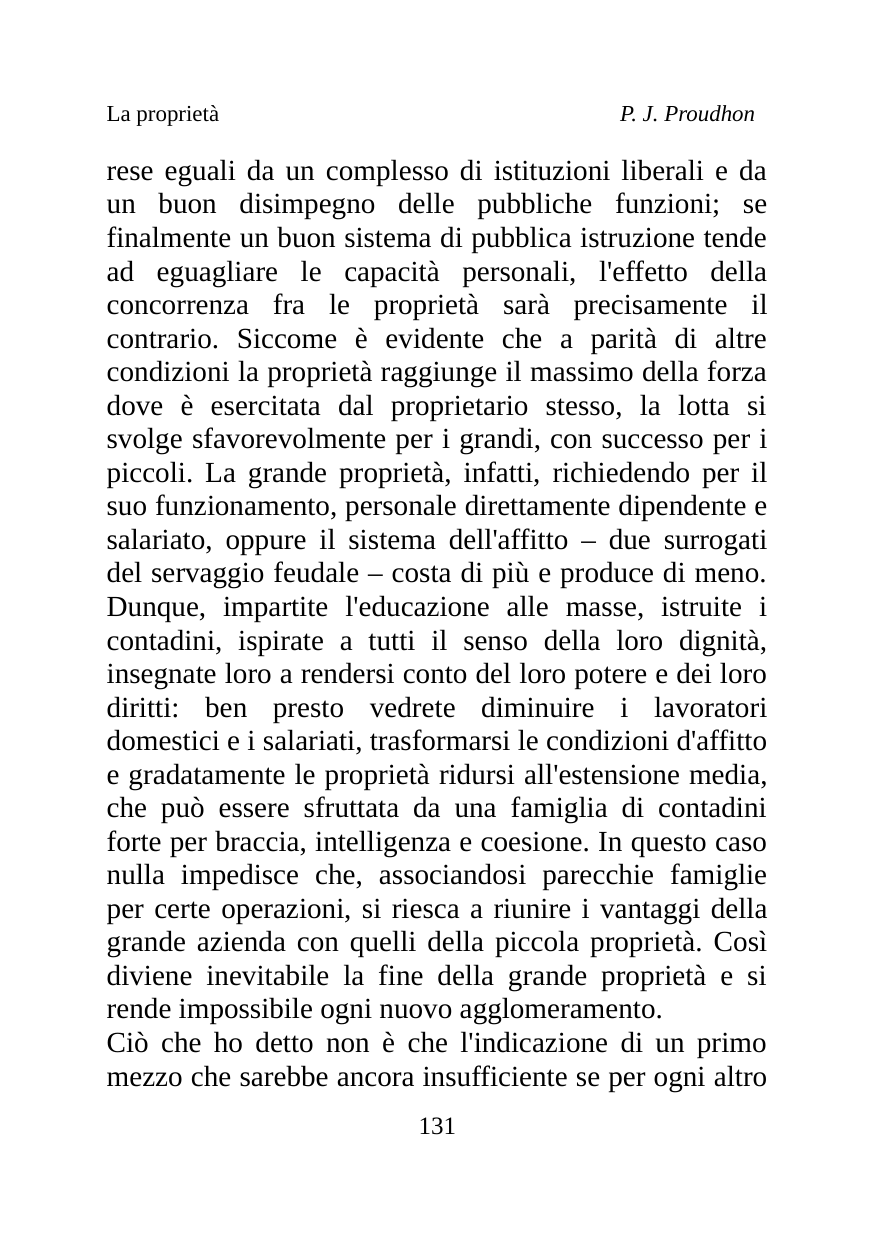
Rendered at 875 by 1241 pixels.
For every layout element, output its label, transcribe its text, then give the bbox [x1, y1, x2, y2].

text rese eguali da un complesso di istituzioni liberali e da un buon disimpegno delle pubbliche funzioni; se finalmente un buon sistema di pubblica istruzione tende ad eguagliare le capacità personali, l'effetto della concorrenza fra le proprietà sarà precisamente il contrario. Siccome è evidente che a parità di altre condizioni la proprietà raggiunge il massimo della forza dove è esercitata dal proprietario stesso, la lotta si svolge sfavorevolmente per i grandi, con successo per i piccoli. La grande proprietà, infatti, richiedendo per il suo funzionamento, personale direttamente dipendente e salariato, oppure il sistema dell'affitto – due surrogati del servaggio feudale – costa di più e produce di meno. Dunque, impartite l'educazione alle masse, istruite i contadini, ispirate a tutti il senso della loro dignità, insegnate loro a rendersi conto del loro potere e dei loro diritti: ben presto vedrete diminuire i lavoratori domestici e i salariati, trasformarsi le condizioni d'affitto e gradatamente le proprietà ridursi all'estensione media, che può essere sfruttata da una famiglia di contadini forte per braccia, intelligenza e coesione. In questo caso nulla impedisce che, associandosi parecchie famiglie per certe operazioni, si riesca a riunire i vantaggi della grande azienda con quelli della piccola proprietà. Così diviene inevitabile la fine della grande proprietà e si rende impossibile ogni nuovo agglomeramento. [106, 153, 768, 1025]
text Ciò che ho detto non è che l'indicazione di un primo mezzo che sarebbe ancora insufficiente se per ogni altro [106, 1025, 768, 1092]
